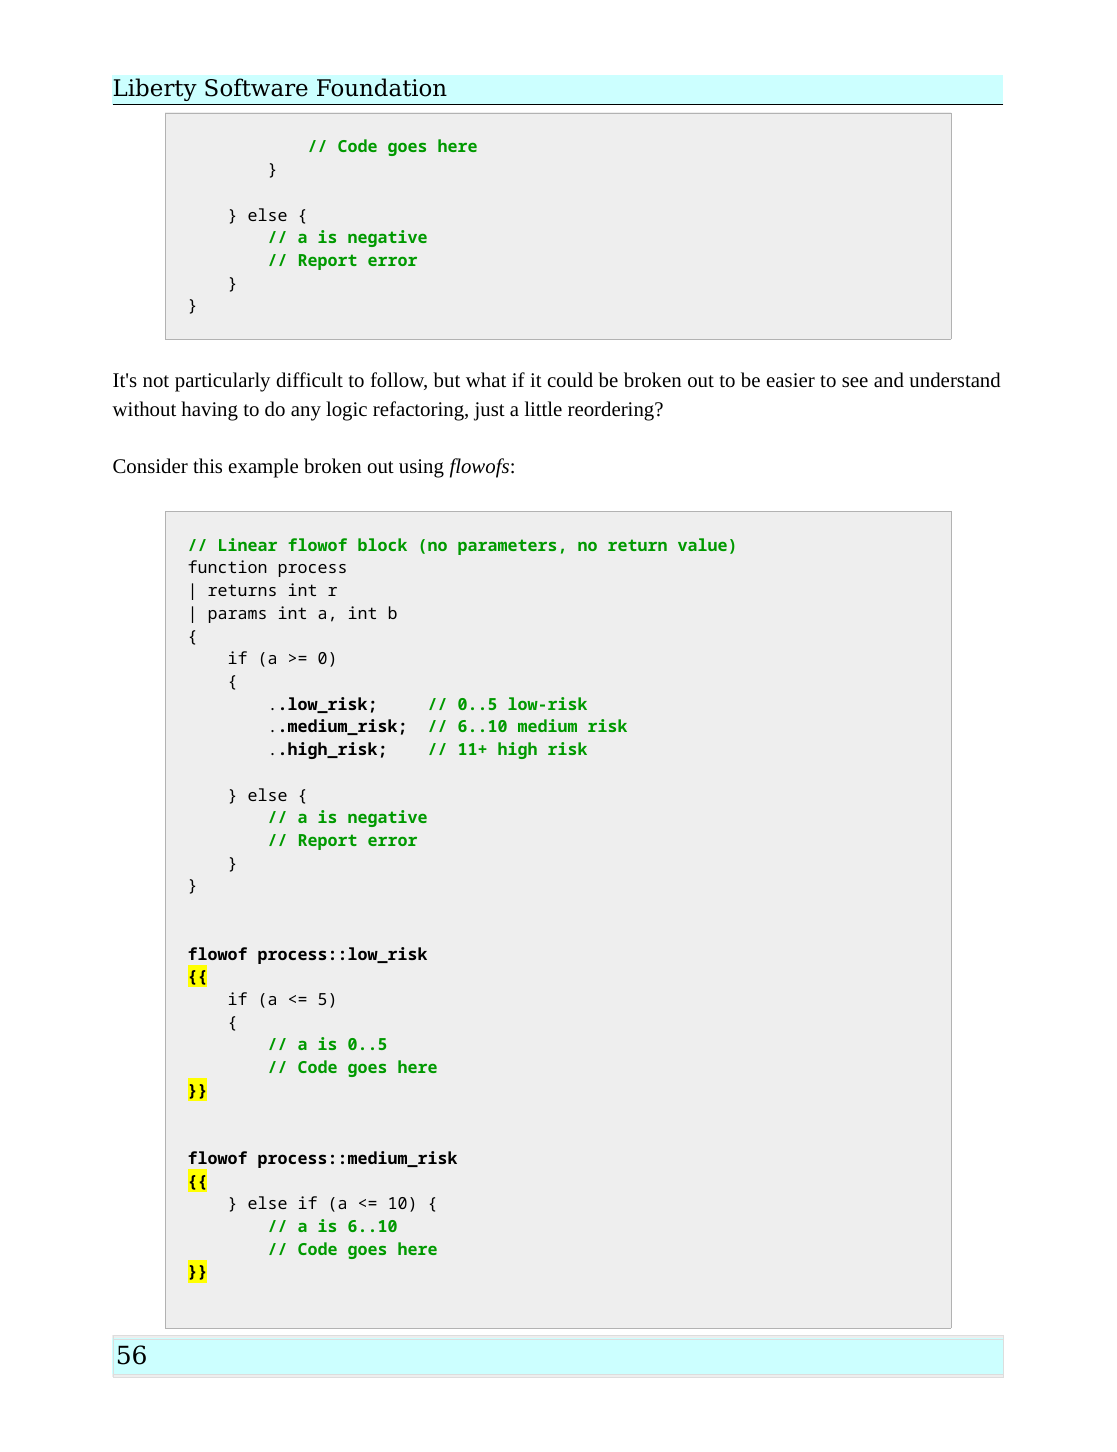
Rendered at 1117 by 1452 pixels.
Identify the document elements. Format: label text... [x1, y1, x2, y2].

text Consider this example broken out using flowofs: [112, 454, 1003, 478]
text It's not particularly difficult to follow, but what if it could be broken out to be easier to see and understand without having to do any logic refactoring, just a little reordering? [112, 368, 1003, 421]
text // Code goes here } } else { // a is negative // Report error } } [166, 114, 951, 339]
text // Linear flowof block (no parameters, no return value) function process | returns int r | params int a, int b { if (a >= 0) { ..low_risk; // 0..5 low-risk ..medium_risk; // 6..10 medium risk ..high_risk; // 11+ high risk } else { // a is negative // Report error } } flowof process::low_risk {{ if (a <= 5) { // a is 0..5 // Code goes here }} flowof process::medium_risk {{ } else if (a <= 10) { // a is 6..10 // Code goes here }} [166, 512, 951, 1328]
